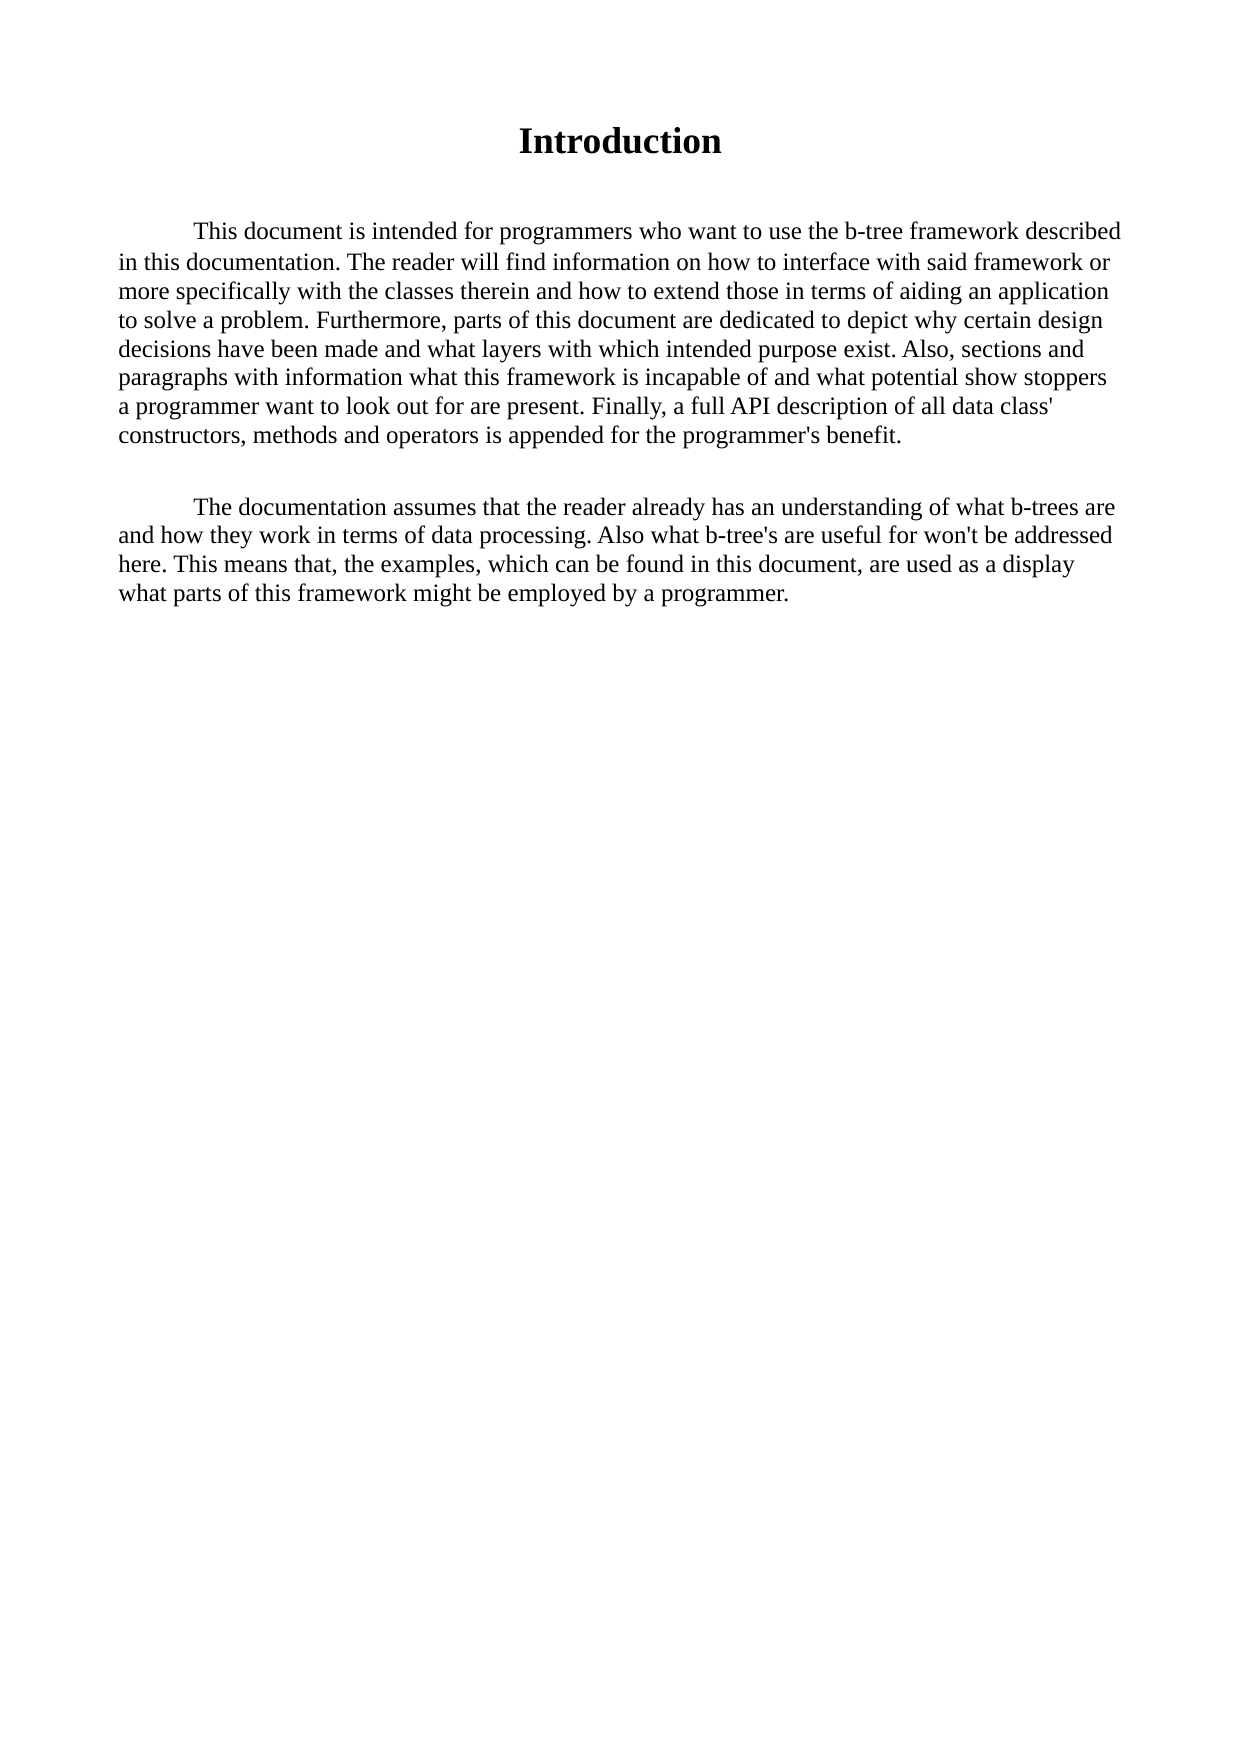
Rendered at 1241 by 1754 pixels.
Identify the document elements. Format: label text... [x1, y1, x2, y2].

text This document is intended for programmers who want to use the b-tree framework described in this documentation. The reader will find information on how to interface with said framework or more specifically with the classes therein and how to extend those in terms of aiding an application to solve a problem. Furthermore, parts of this document are dedicated to depict why certain design decisions have been made and what layers with which intended purpose exist. Also, sections and paragraphs with information what this framework is incapable of and what potential show stoppers a programmer want to look out for are present. Finally, a full API description of all data class' constructors, methods and operators is appended for the programmer's benefit. [118, 204, 1122, 449]
text The documentation assumes that the reader already has an understanding of what b-trees are and how they work in terms of data processing. Also what b-tree's are useful for won't be addressed here. This means that, the examples, which can be found in this document, are used as a display what parts of this framework might be employed by a programmer. [118, 492, 1122, 607]
text Introduction [118, 118, 1122, 161]
